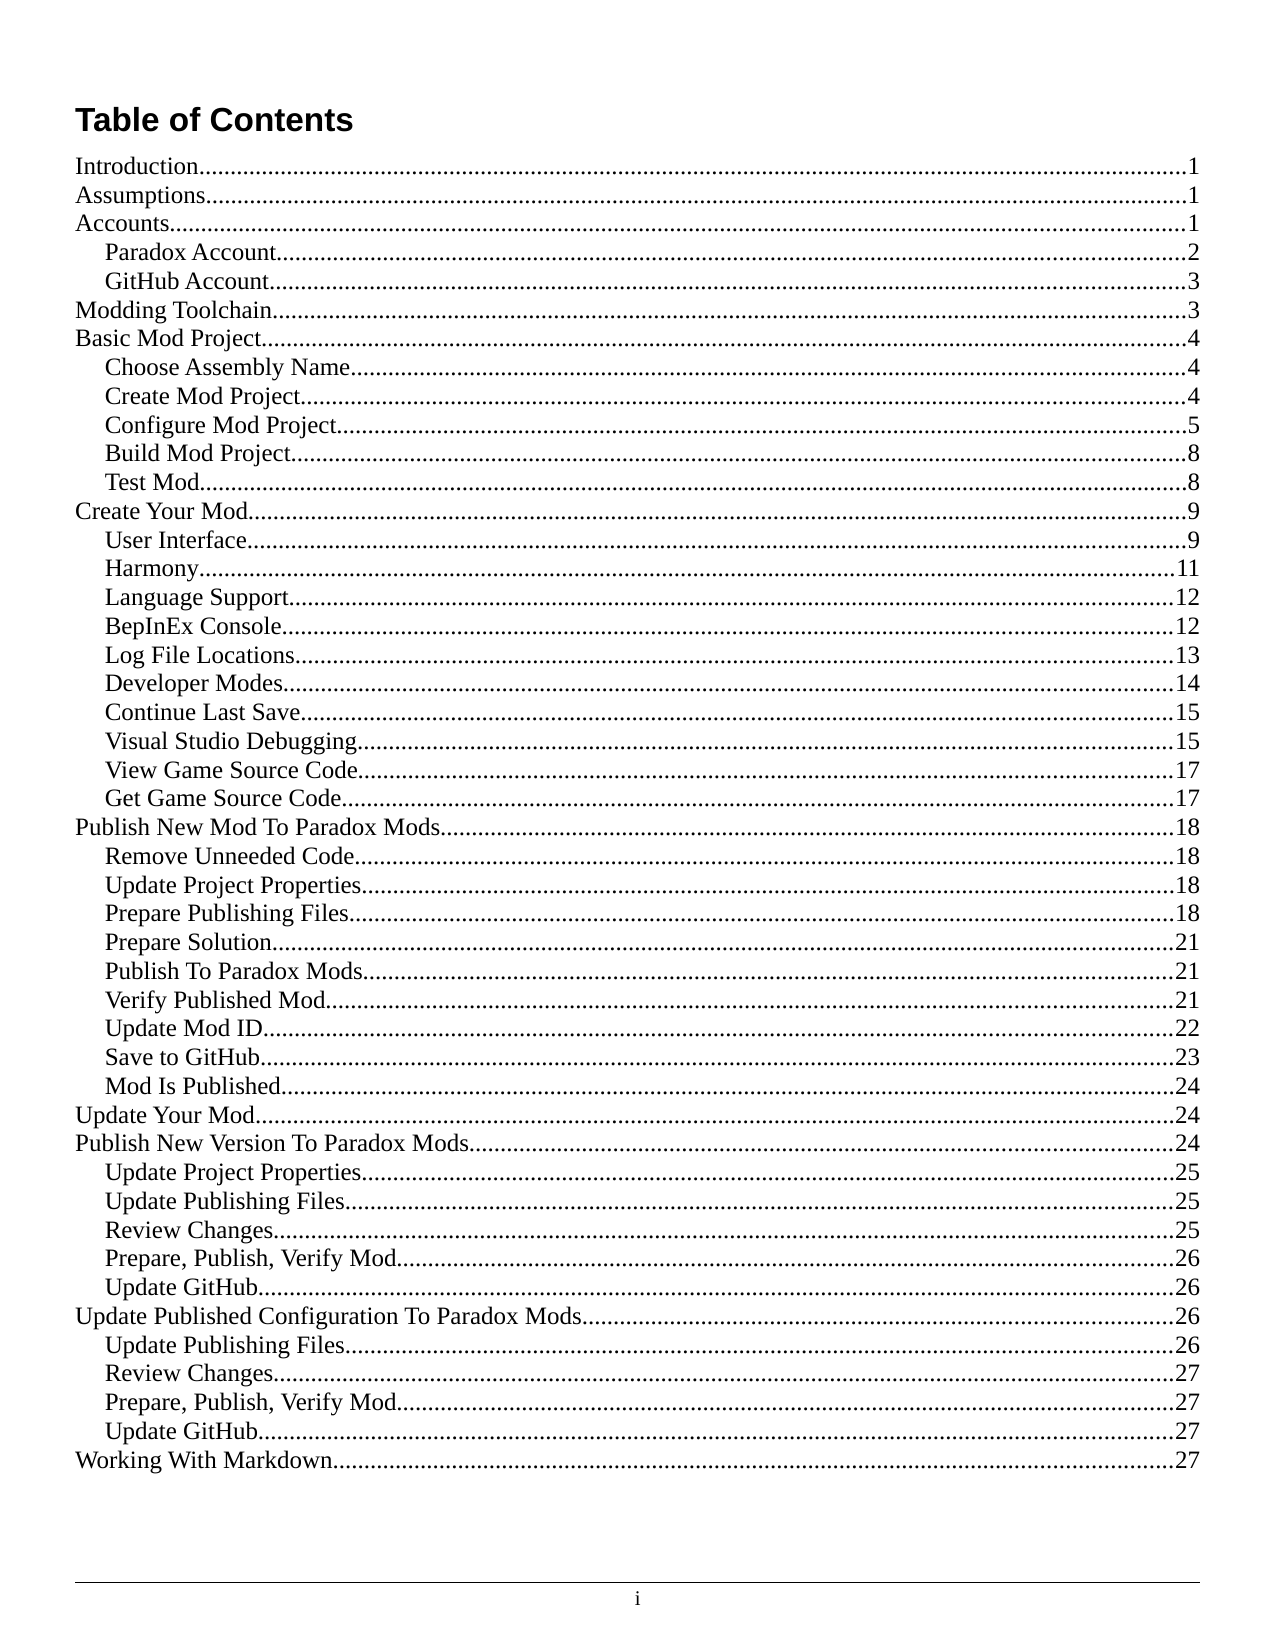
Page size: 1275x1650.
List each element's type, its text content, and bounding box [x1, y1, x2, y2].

text BepInEx Console 12 [104, 611, 1200, 640]
text View Game Source Code 17 [104, 755, 1200, 783]
text Update Publishing Files 25 [104, 1186, 1200, 1215]
text Update Project Properties 25 [104, 1157, 1200, 1186]
text Continue Last Save 15 [104, 697, 1200, 726]
subtitle Table of Contents [75, 100, 1200, 138]
text User Interface 9 [104, 525, 1200, 553]
text Update GitHub 26 [104, 1272, 1200, 1301]
text Get Game Source Code 17 [104, 783, 1200, 812]
text Prepare Publishing Files 18 [104, 898, 1200, 927]
text Publish To Paradox Mods 21 [104, 956, 1200, 985]
text Basic Mod Project 4 [75, 323, 1200, 352]
text Mod Is Published 24 [104, 1071, 1200, 1100]
text Create Mod Project 4 [104, 381, 1200, 410]
text Update Mod ID 22 [104, 1013, 1200, 1042]
text Update Published Configuration To Paradox Mods 26 [75, 1301, 1200, 1330]
text Modding Toolchain 3 [75, 295, 1200, 323]
text Configure Mod Project 5 [104, 410, 1200, 438]
text Update GitHub 27 [104, 1416, 1200, 1445]
text Save to GitHub 23 [104, 1042, 1200, 1071]
text Verify Published Mod 21 [104, 985, 1200, 1013]
text Remove Unneeded Code 18 [104, 841, 1200, 870]
text Update Project Properties 18 [104, 870, 1200, 898]
text Prepare Solution 21 [104, 927, 1200, 956]
text Publish New Mod To Paradox Mods 18 [75, 812, 1200, 841]
text Developer Modes 14 [104, 668, 1200, 697]
text Assumptions 1 [75, 180, 1200, 208]
text Language Support 12 [104, 582, 1200, 611]
text Working With Markdown 27 [75, 1445, 1200, 1473]
text Publish New Version To Paradox Mods 24 [75, 1128, 1200, 1157]
text Introduction 1 [75, 151, 1200, 180]
text Test Mod 8 [104, 467, 1200, 496]
text GitHub Account 3 [104, 266, 1200, 295]
text Review Changes 27 [104, 1358, 1200, 1387]
text Accounts 1 [75, 208, 1200, 237]
text Visual Studio Debugging 15 [104, 726, 1200, 755]
text Log File Locations 13 [104, 640, 1200, 668]
text Build Mod Project 8 [104, 438, 1200, 467]
text Choose Assembly Name 4 [104, 352, 1200, 381]
text Paradox Account 2 [104, 237, 1200, 266]
text Create Your Mod 9 [75, 496, 1200, 525]
text Update Your Mod 24 [75, 1100, 1200, 1128]
text Prepare, Publish, Verify Mod 26 [104, 1243, 1200, 1272]
text Update Publishing Files 26 [104, 1330, 1200, 1358]
text Review Changes 25 [104, 1215, 1200, 1243]
text Prepare, Publish, Verify Mod 27 [104, 1387, 1200, 1416]
text Harmony 11 [104, 553, 1200, 582]
